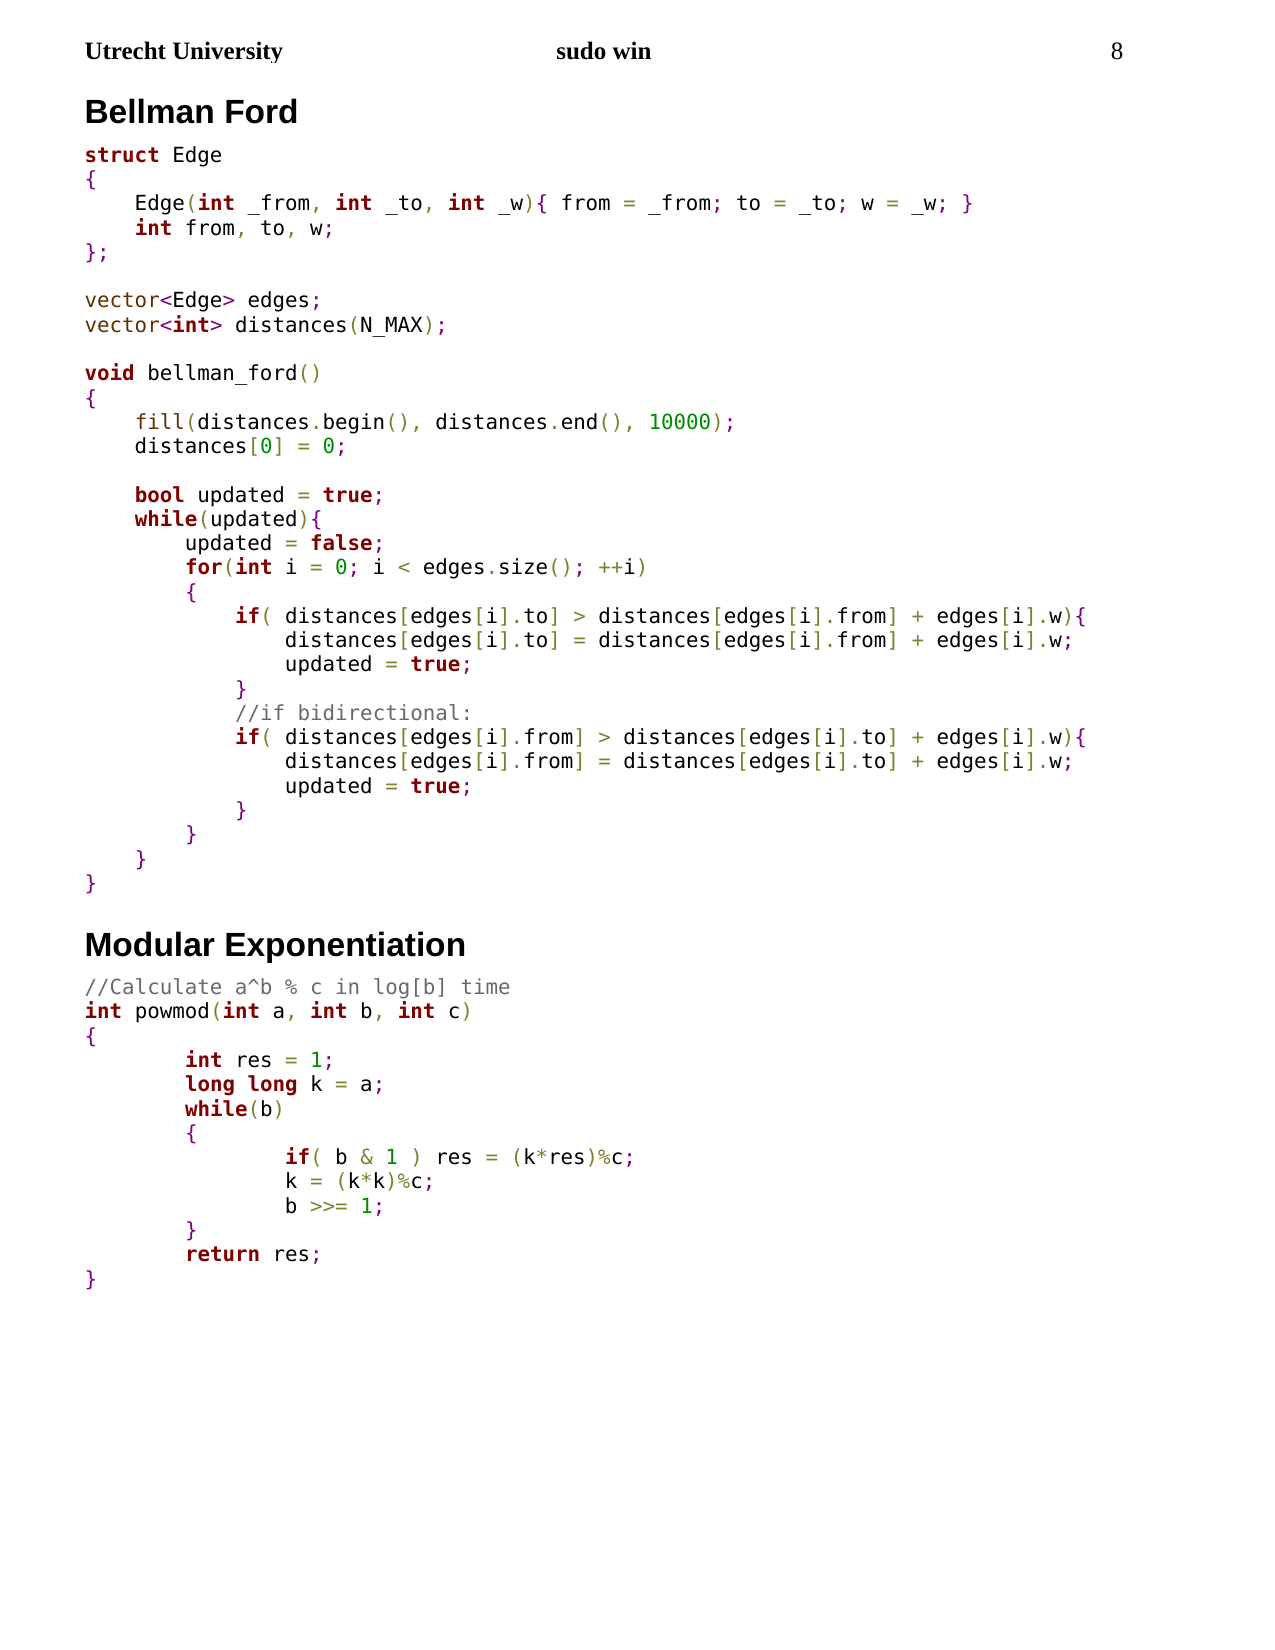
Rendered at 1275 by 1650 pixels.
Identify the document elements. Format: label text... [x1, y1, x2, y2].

text distances[edges[i].to] = distances[edges[i].from] + edges[i].w; [84, 628, 1206, 652]
text { [84, 386, 1206, 410]
text for(int i = 0; i < edges.size(); ++i) [84, 555, 1206, 580]
text }; [84, 240, 1206, 264]
text vector<Edge> edges; [84, 288, 1206, 313]
text fill(distances.begin(), distances.end(), 10000); [84, 410, 1206, 434]
text int res = 1; [84, 1048, 1206, 1072]
text if( b & 1 ) res = (k*res)%c; [84, 1145, 1206, 1169]
text updated = true; [84, 652, 1206, 677]
text if( distances[edges[i].to] > distances[edges[i].from] + edges[i].w){ [84, 604, 1206, 628]
text } [84, 847, 1206, 871]
text int from, to, w; [84, 216, 1206, 240]
text Edge(int _from, int _to, int _w){ from = _from; to = _to; w = _w; } [84, 191, 1206, 216]
text distances[edges[i].from] = distances[edges[i].to] + edges[i].w; [84, 749, 1206, 774]
text } [84, 1267, 1206, 1291]
text } [84, 871, 1206, 895]
text if( distances[edges[i].from] > distances[edges[i].to] + edges[i].w){ [84, 725, 1206, 749]
text b >>= 1; [84, 1194, 1206, 1218]
text //Calculate a^b % c in log[b] time [84, 975, 1206, 999]
text long long k = a; [84, 1072, 1206, 1097]
text k = (k*k)%c; [84, 1169, 1206, 1194]
text struct Edge [84, 143, 1206, 167]
text } [84, 1218, 1206, 1242]
text distances[0] = 0; [84, 434, 1206, 458]
text vector<int> distances(N_MAX); [84, 313, 1206, 337]
text //if bidirectional: [84, 701, 1206, 725]
text { [84, 1024, 1206, 1048]
text bool updated = true; [84, 483, 1206, 507]
text updated = true; [84, 774, 1206, 798]
text int powmod(int a, int b, int c) [84, 999, 1206, 1024]
text } [84, 822, 1206, 847]
text } [84, 677, 1206, 701]
text { [84, 167, 1206, 191]
text return res; [84, 1242, 1206, 1267]
text } [84, 798, 1206, 822]
text { [84, 580, 1206, 604]
text while(updated){ [84, 507, 1206, 531]
text while(b) [84, 1097, 1206, 1121]
text updated = false; [84, 531, 1206, 555]
text void bellman_ford() [84, 361, 1206, 386]
text { [84, 1121, 1206, 1145]
subtitle Modular Exponentiation [84, 925, 1206, 963]
subtitle Bellman Ford [84, 92, 1206, 131]
